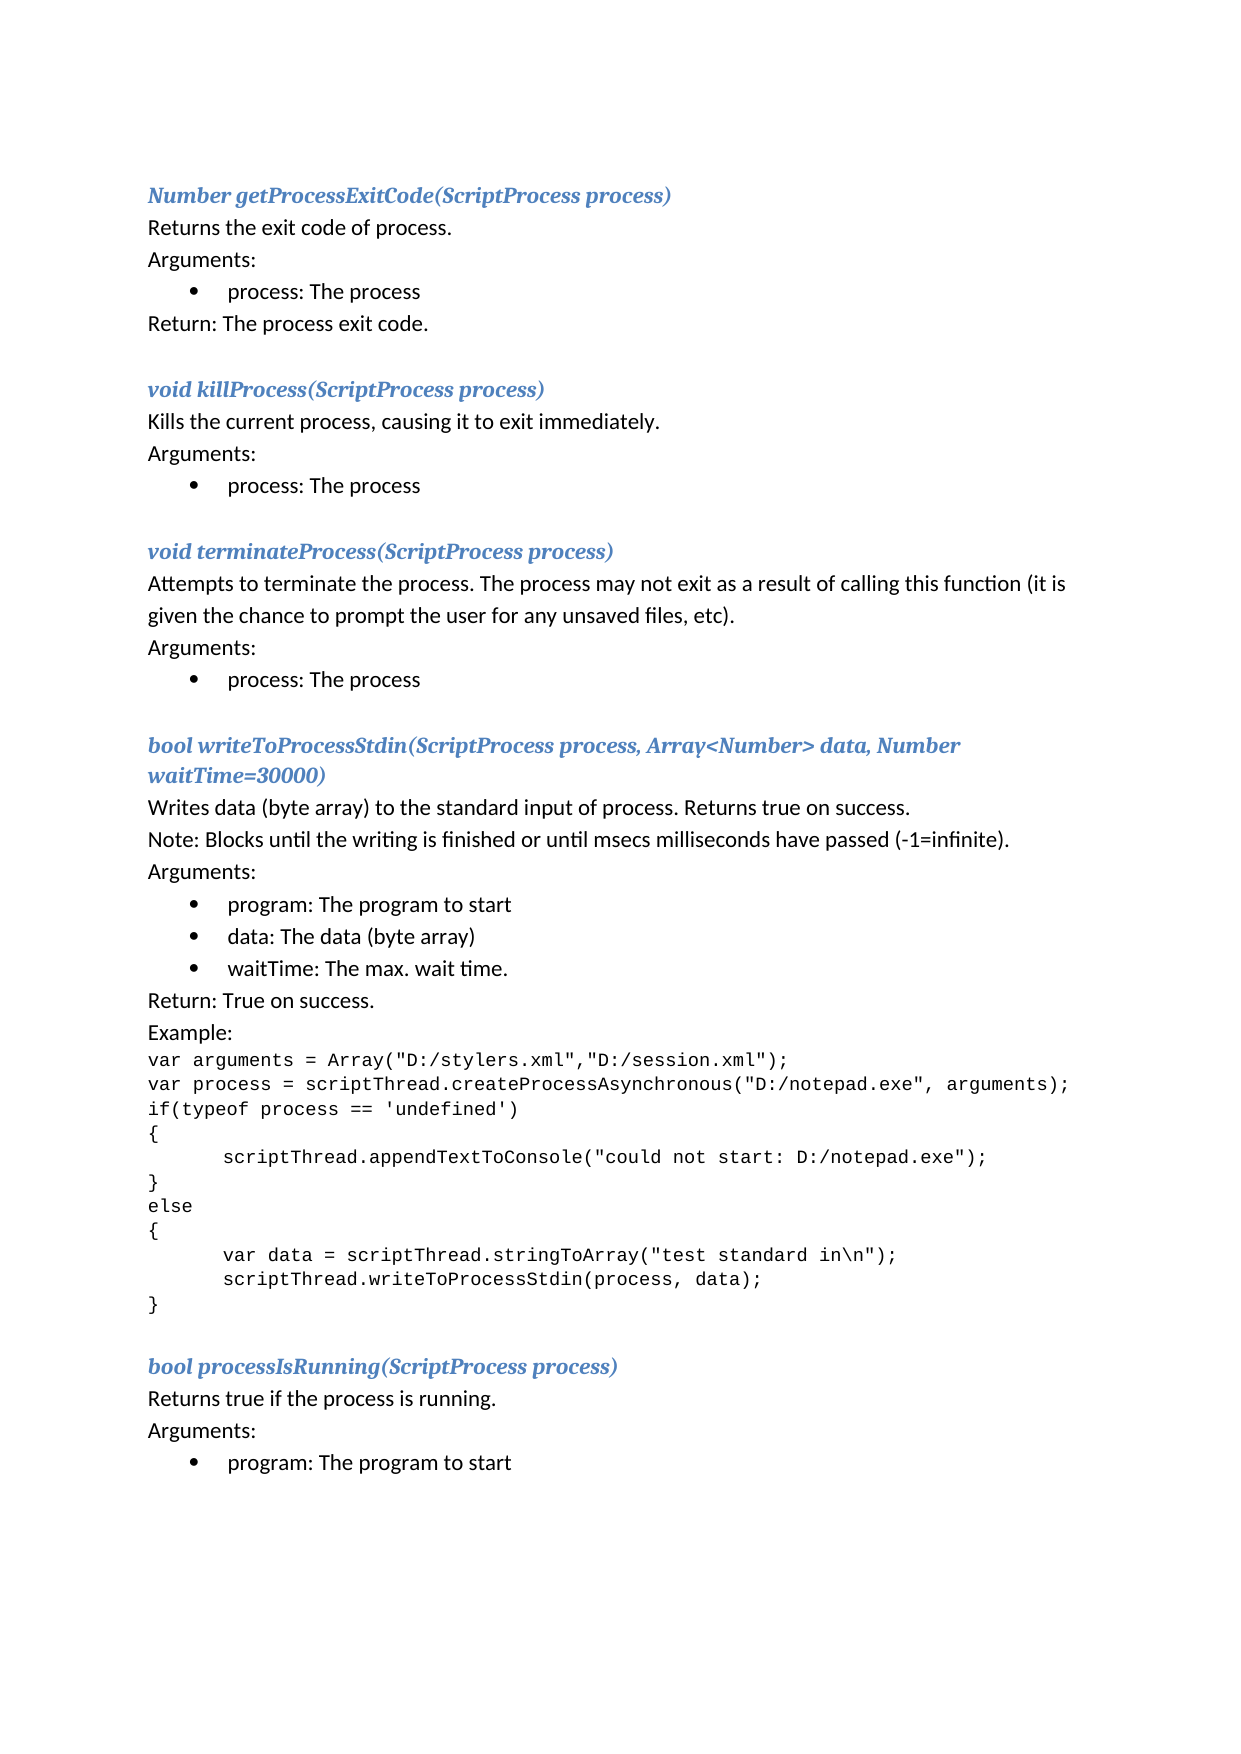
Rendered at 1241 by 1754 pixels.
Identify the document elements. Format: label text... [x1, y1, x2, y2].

text if(typeof process == 'undefined') [148, 1099, 1093, 1121]
list process: The process [190, 277, 1093, 305]
text Attempts to terminate the process. The process may not exit as a result of calling this function (it is given the chance to prompt the user for any unsaved files, etc). [148, 569, 1093, 629]
text } [148, 1172, 1093, 1194]
text Kills the current process, causing it to exit immediately. [148, 407, 1093, 435]
list data: The data (byte array) [190, 922, 1093, 950]
text var data = scriptThread.stringToArray("test standard in\n"); [148, 1246, 1093, 1267]
text var process = scriptThread.createProcessAsynchronous("D:/notepad.exe", arguments); [148, 1075, 1093, 1096]
text Writes data (byte array) to the standard input of process. Returns true on success. [148, 793, 1093, 821]
subtitle bool processIsRunning(ScriptProcess process) [148, 1354, 1093, 1380]
text Returns the exit code of process. [148, 213, 1093, 241]
text Return: The process exit code. [148, 309, 1093, 337]
subtitle Number getProcessExitCode(ScriptProcess process) [148, 183, 1093, 209]
list process: The process [190, 471, 1093, 499]
subtitle void terminateProcess(ScriptProcess process) [148, 539, 1093, 565]
text scriptThread.writeToProcessStdin(process, data); [148, 1270, 1093, 1291]
subtitle void killProcess(ScriptProcess process) [148, 377, 1093, 403]
list program: The program to start [190, 1448, 1093, 1476]
text Arguments: [148, 1416, 1093, 1444]
subtitle bool writeToProcessStdin(ScriptProcess process, Array<Number> data, Number waitTime=30000) [148, 733, 1093, 789]
list process: The process [190, 665, 1093, 693]
text Arguments: [148, 439, 1093, 467]
text Returns true if the process is running. [148, 1384, 1093, 1412]
text Note: Blocks until the writing is finished or until msecs milliseconds have passed (-1=infinite). [148, 825, 1093, 853]
text { [148, 1221, 1093, 1242]
text scriptThread.appendTextToConsole("could not start: D:/notepad.exe"); [148, 1148, 1093, 1169]
text Arguments: [148, 857, 1093, 886]
text { [148, 1124, 1093, 1145]
list waitTime: The max. wait time. [190, 954, 1093, 982]
text var arguments = Array("D:/stylers.xml","D:/session.xml"); [148, 1051, 1093, 1072]
list program: The program to start [190, 890, 1093, 918]
text Example: [148, 1018, 1093, 1046]
text Return: True on success. [148, 986, 1093, 1014]
text Arguments: [148, 245, 1093, 273]
text else [148, 1197, 1093, 1218]
text Arguments: [148, 633, 1093, 661]
text } [148, 1294, 1093, 1316]
